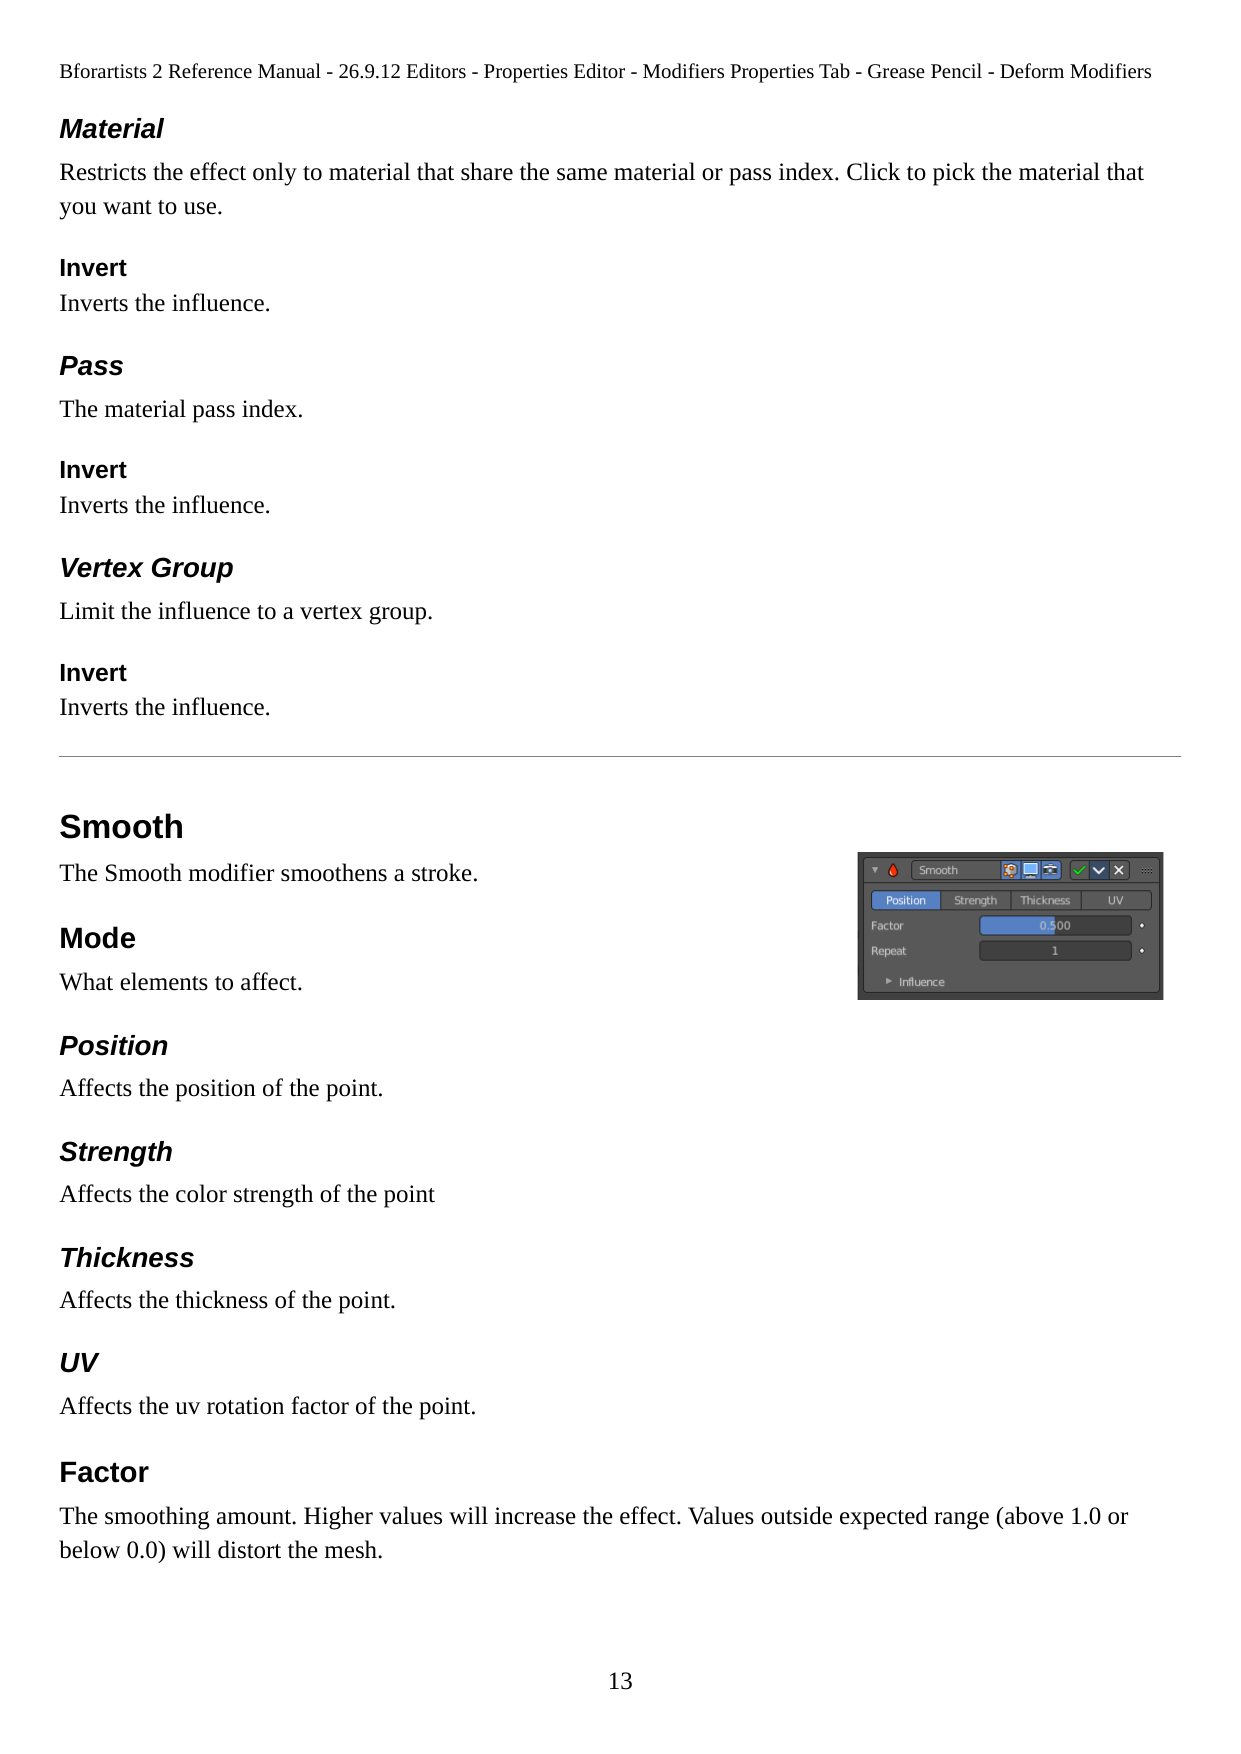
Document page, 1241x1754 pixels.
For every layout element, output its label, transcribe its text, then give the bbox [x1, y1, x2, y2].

text Limit the influence to a vertex group. [59, 596, 1181, 625]
subtitle Invert [59, 253, 1181, 282]
text [1164, 967, 1181, 996]
subtitle Vertex Group [59, 552, 1181, 583]
text Affects the color strength of the point [59, 1179, 1181, 1208]
text Restricts the effect only to material that share the same material or pass index. Click to pick the material that you want to use. [59, 157, 1181, 220]
subtitle UV [59, 1347, 1181, 1379]
text The material pass index. [59, 394, 1181, 422]
text Inverts the influence. [59, 490, 1181, 519]
subtitle Smooth [59, 806, 1181, 845]
subtitle Invert [59, 658, 1181, 686]
subtitle Factor [59, 1455, 1181, 1489]
text What elements to affect. [59, 967, 857, 996]
subtitle Position [59, 1029, 1181, 1061]
subtitle Mode [59, 921, 857, 955]
subtitle Thickness [59, 1241, 1181, 1273]
subtitle Material [59, 113, 1181, 144]
text Inverts the influence. [59, 288, 1181, 317]
subtitle Pass [59, 349, 1181, 381]
text The smoothing amount. Higher values will increase the effect. Values outside expected range (above 1.0 or below 0.0) will distort the mesh. [59, 1501, 1181, 1564]
subtitle Strength [59, 1135, 1181, 1167]
text Affects the thickness of the point. [59, 1285, 1181, 1314]
text Affects the uv rotation factor of the point. [59, 1391, 1181, 1420]
text Inverts the influence. [59, 692, 1181, 721]
subtitle Invert [59, 455, 1181, 484]
text Affects the position of the point. [59, 1073, 1181, 1102]
subtitle [1164, 921, 1181, 955]
text The Smooth modifier smoothens a stroke. [59, 858, 857, 886]
picture [857, 852, 1164, 1000]
